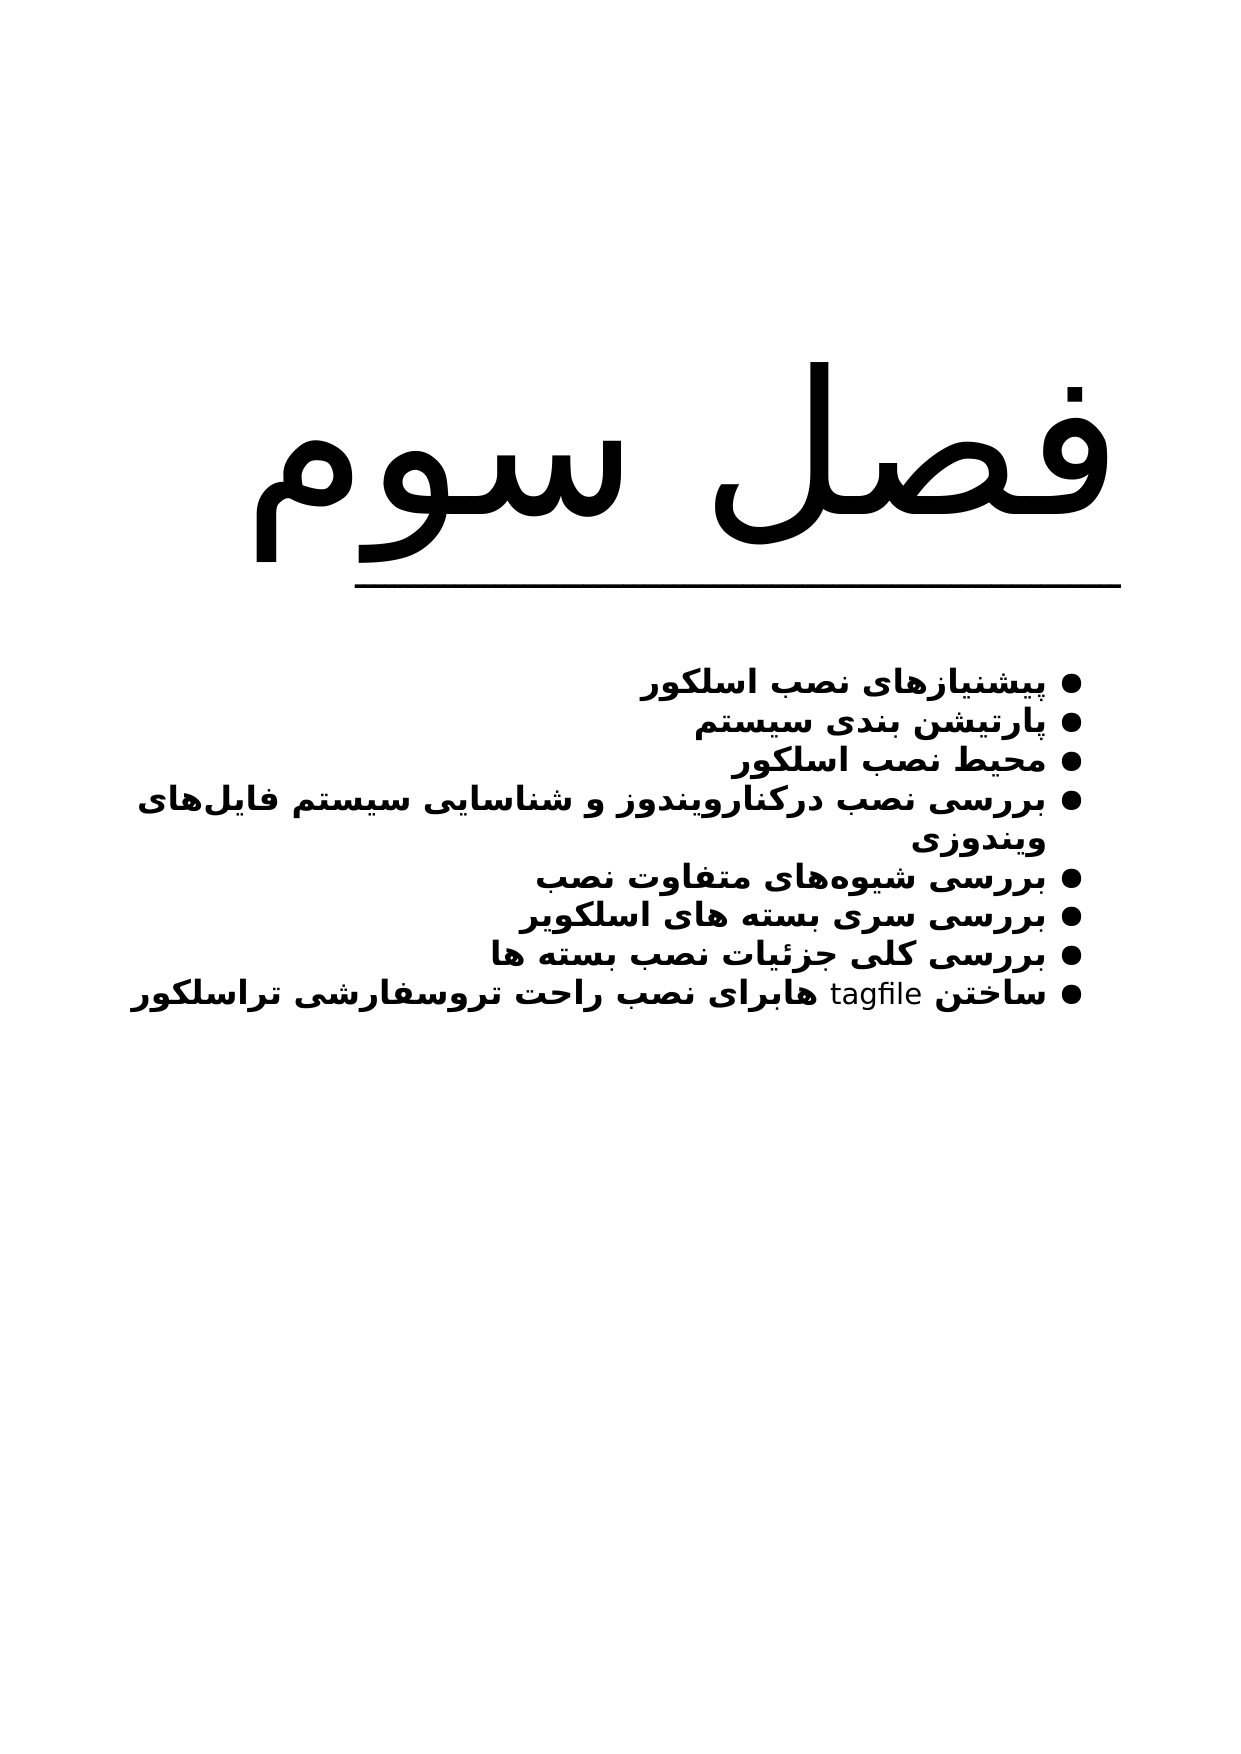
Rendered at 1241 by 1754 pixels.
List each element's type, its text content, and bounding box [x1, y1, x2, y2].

list بررسی کلی جزئیات نصب بسته ها [118, 935, 1084, 974]
list ساختن tagfile هابرای نصب راحت تروسفارشی تراسلکور [118, 974, 1084, 1012]
list محیط نصب اسلکور [118, 741, 1084, 779]
list پارتیشن بندی سیستم [118, 702, 1084, 741]
list بررسی سری بسته های اسلکویر [118, 896, 1084, 935]
list بررسی شیوه‌های متفاوت نصب [118, 857, 1084, 896]
list پیشنیازهای نصب اسلکور [118, 663, 1084, 702]
text فصل سوم [118, 329, 1122, 562]
text ـــــــــــــــــــــــــــــــــــــــــــــــــــــــــــــــــــــــــــــ [118, 562, 1122, 596]
list بررسی نصب درکنارویندوز و شناسایی سیستم فایل‌های ویندوزی [118, 779, 1084, 857]
